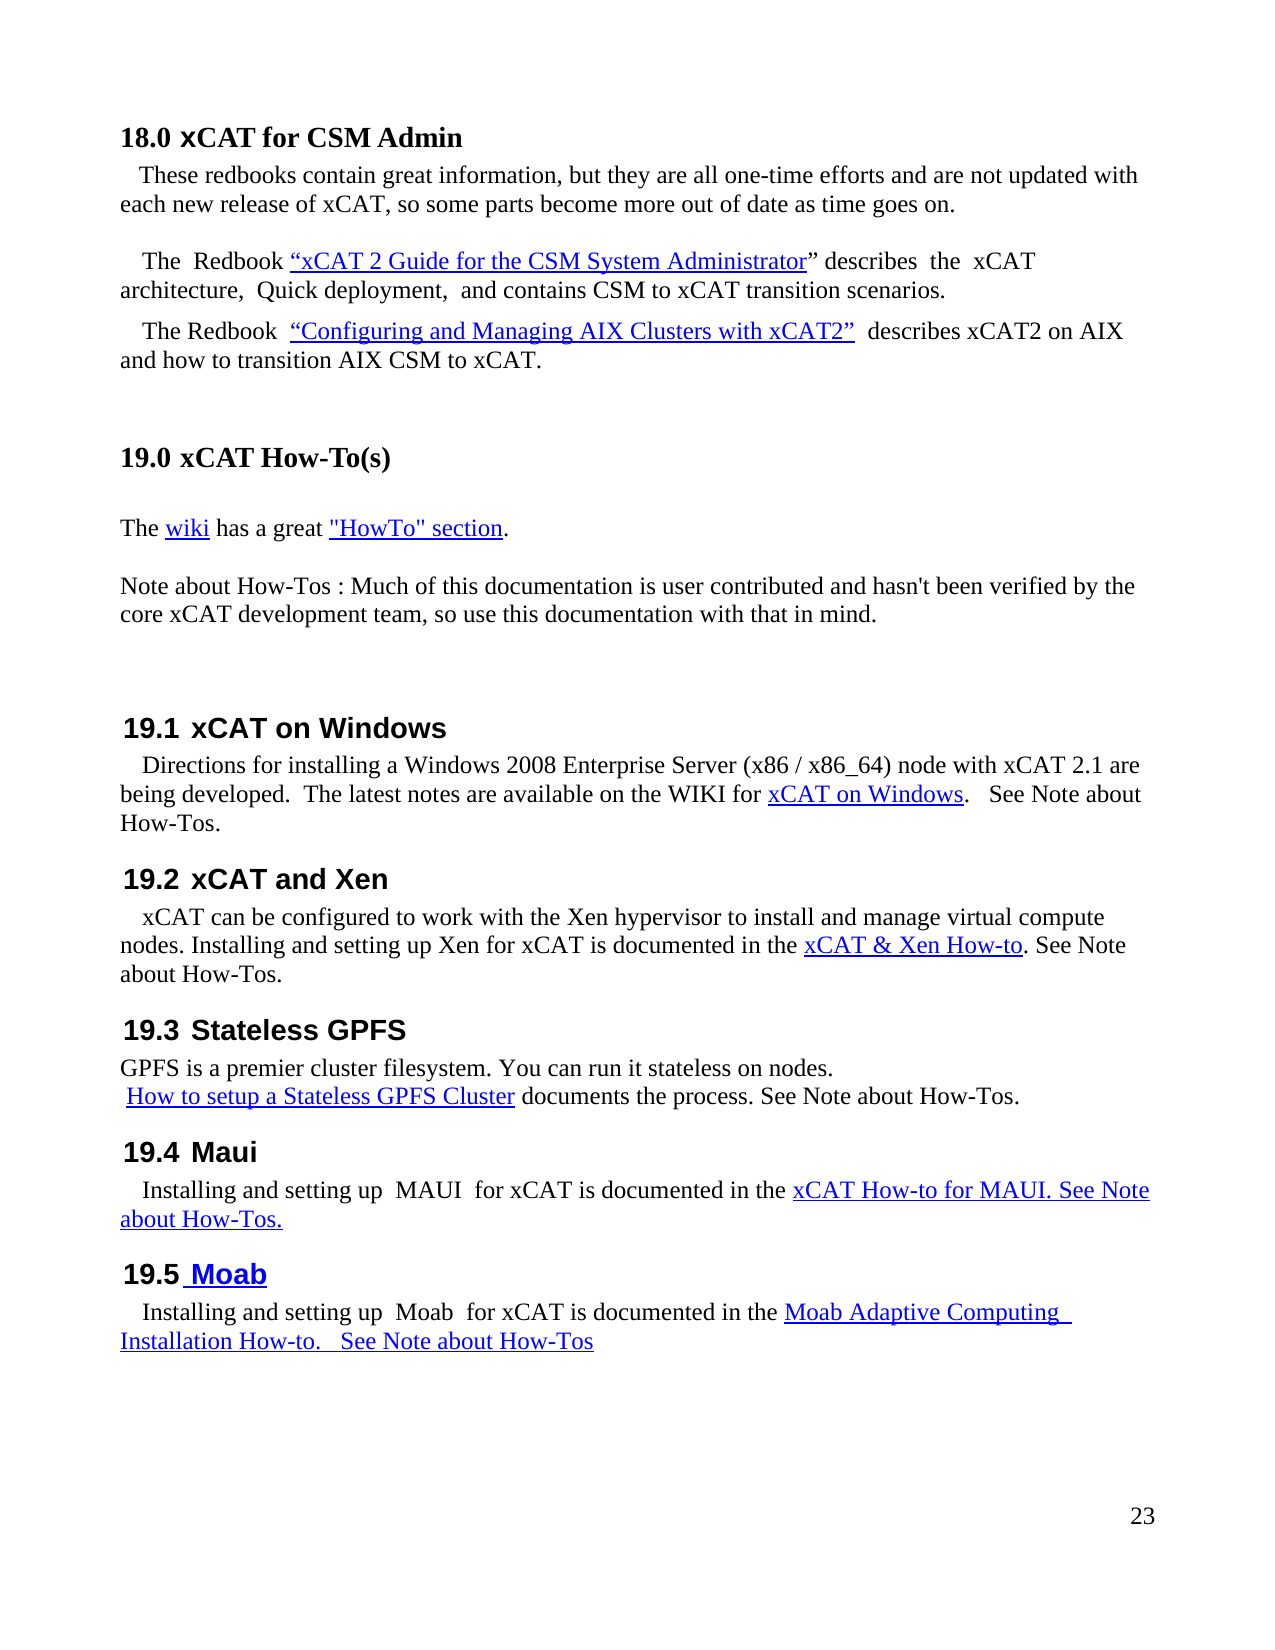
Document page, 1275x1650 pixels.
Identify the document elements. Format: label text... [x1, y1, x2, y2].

text How to setup a Stateless GPFS Cluster documents the process. See Note about How-Tos. [120, 1081, 1155, 1110]
subtitle xCAT How-To(s) [120, 440, 1155, 473]
text Installing and setting up MAUI for xCAT is documented in the xCAT How-to for MAUI. See Note about How-Tos. [120, 1175, 1155, 1232]
text GPFS is a premier cluster filesystem. You can run it stateless on nodes. [120, 1053, 1155, 1081]
subtitle Maui [123, 1135, 1155, 1169]
subtitle Moab [123, 1257, 1155, 1291]
subtitle xCAT for CSM Admin [120, 120, 1155, 154]
text Note about How-Tos : Much of this documentation is user contributed and hasn't been verified by the core xCAT development team, so use this documentation with that in mind. [120, 571, 1155, 657]
subtitle Stateless GPFS [123, 1013, 1155, 1046]
text Directions for installing a Windows 2008 Enterprise Server (x86 / x86_64) node with xCAT 2.1 are being developed. The latest notes are available on the WIKI for xCAT on Windows. See Note about How-Tos. [120, 751, 1155, 837]
text Installing and setting up Moab for xCAT is documented in the Moab Adaptive Computing Installation How-to. See Note about How-Tos [120, 1297, 1155, 1355]
subtitle xCAT and Xen [123, 862, 1155, 895]
subtitle xCAT on Windows [123, 711, 1155, 744]
text The Redbook “xCAT 2 Guide for the CSM System Administrator” describes the xCAT architecture, Quick deployment, and contains CSM to xCAT transition scenarios. [120, 246, 1155, 304]
text xCAT can be configured to work with the Xen hypervisor to install and manage virtual compute nodes. Installing and setting up Xen for xCAT is documented in the xCAT & Xen How-to. See Note about How-Tos. [120, 902, 1155, 988]
text The wiki has a great "HowTo" section. [120, 513, 1155, 542]
text These redbooks contain great information, but they are all one-time efforts and are not updated with each new release of xCAT, so some parts become more out of date as time goes on. [120, 160, 1155, 217]
text The Redbook “Configuring and Managing AIX Clusters with xCAT2” describes xCAT2 on AIX and how to transition AIX CSM to xCAT. [120, 316, 1155, 374]
